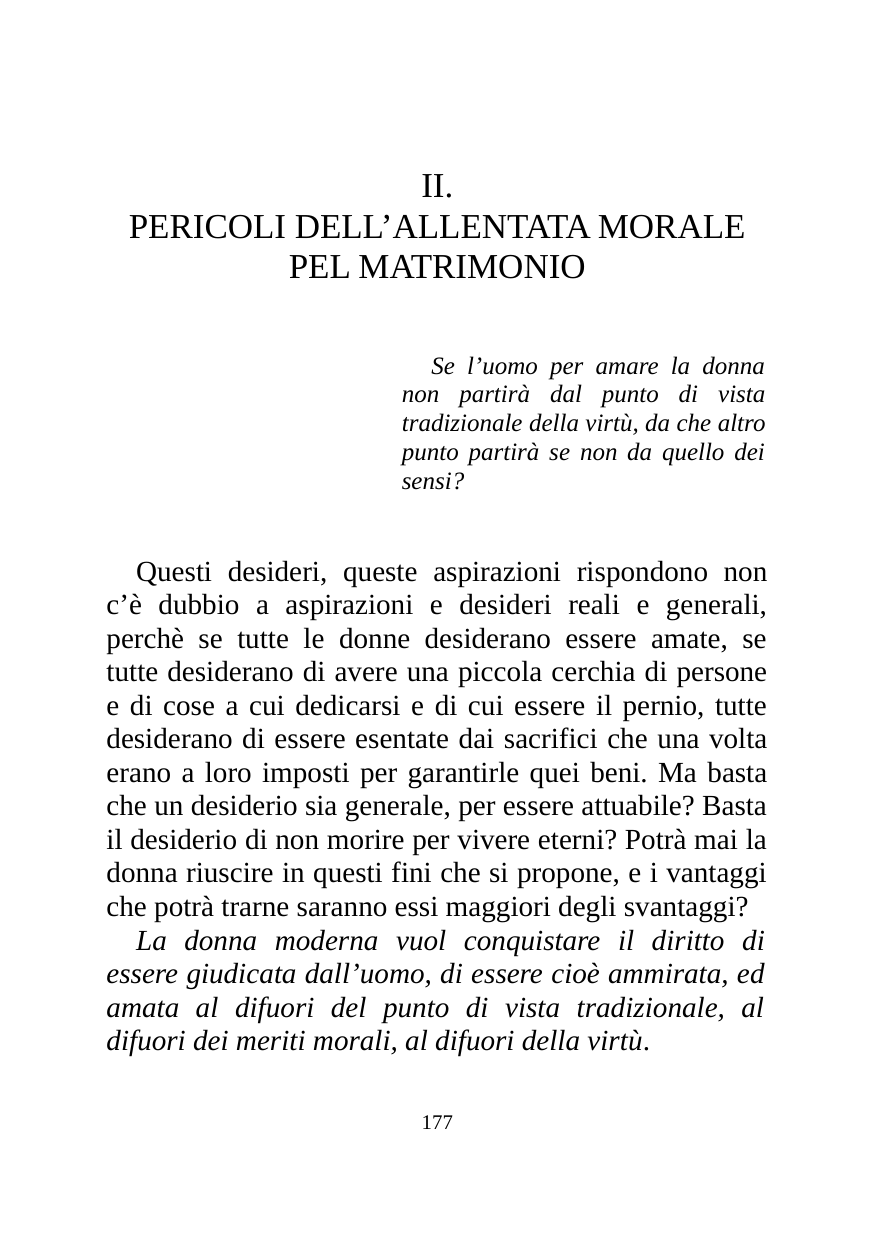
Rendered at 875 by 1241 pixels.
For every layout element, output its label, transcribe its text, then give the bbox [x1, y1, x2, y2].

text Questi desideri, queste aspirazioni rispondono non c’è dubbio a aspirazioni e desideri reali e generali, perchè se tutte le donne desiderano essere amate, se tutte desiderano di avere una piccola cerchia di persone e di cose a cui dedicarsi e di cui essere il pernio, tutte desiderano di essere esentate dai sacrifici che una volta erano a loro imposti per garantirle quei beni. Ma basta che un desiderio sia generale, per essere attuabile? Basta il desiderio di non morire per vivere eterni? Potrà mai la donna riuscire in questi fini che si propone, e i vantaggi che potrà trarne saranno essi maggiori degli svantaggi? [106, 554, 768, 923]
subtitle II. PERICOLI DELL’ALLENTATA MORALE PEL MATRIMONIO [106, 165, 768, 286]
text Se l’uomo per amare la donna non partirà dal punto di vista tradizionale della virtù, da che altro punto partirà se non da quello dei sensi? [402, 351, 768, 494]
text La donna moderna vuol conquistare il diritto di essere giudicata dall’uomo, di essere cioè ammirata, ed amata al difuori del punto di vista tradizionale, al difuori dei meriti morali, al difuori della virtù. [106, 923, 768, 1057]
